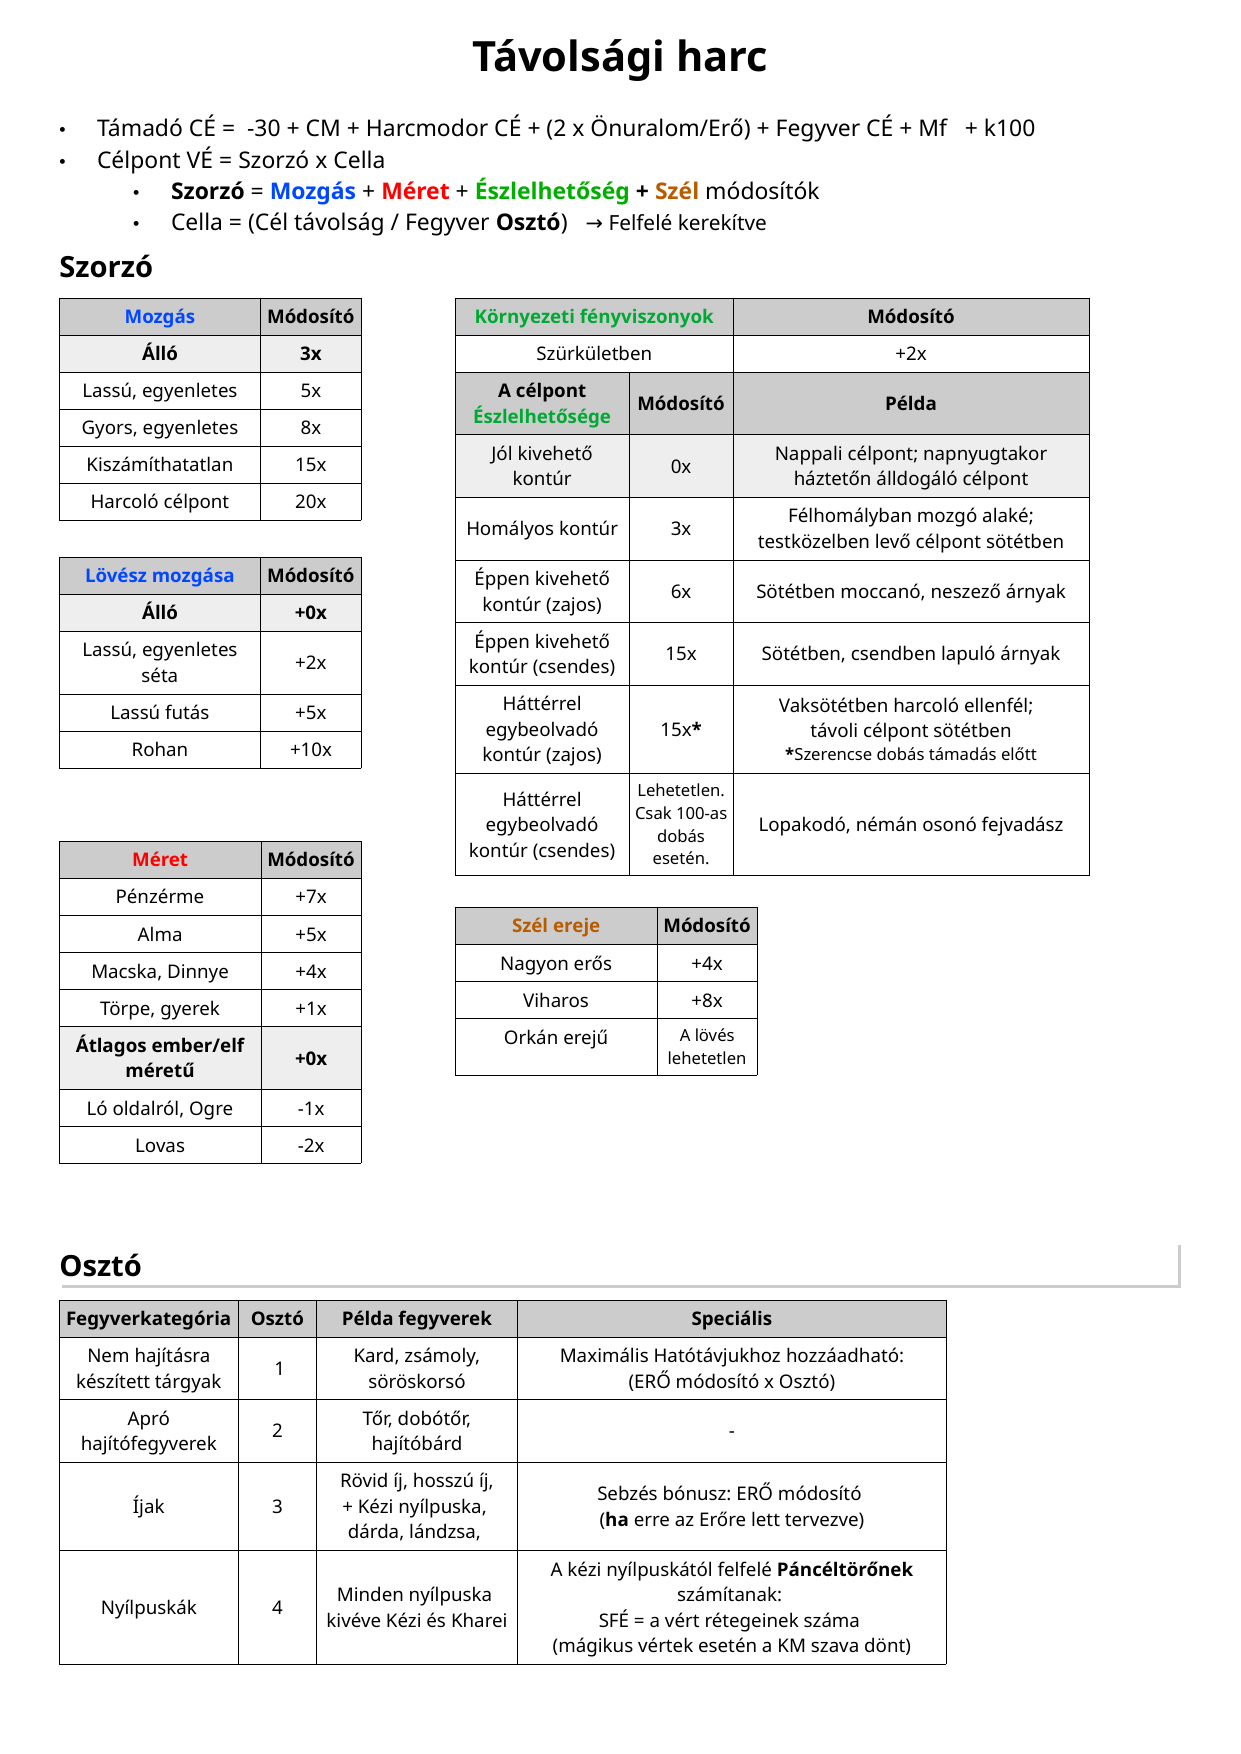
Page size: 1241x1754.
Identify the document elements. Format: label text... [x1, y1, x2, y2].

table_header Osztó [239, 1301, 316, 1337]
table_cell Ló oldalról, Ogre [60, 1090, 261, 1126]
table_header Módosító [734, 299, 1089, 335]
table_header Méret [60, 842, 261, 878]
table_cell A célpont Észlelhetősége [456, 373, 629, 434]
table_cell Tőr, dobótőr, hajítóbárd [317, 1400, 517, 1462]
table_cell +0x [261, 595, 361, 631]
table_header Fegyverkategória [60, 1301, 238, 1337]
list Cella = (Cél távolság / Fegyver Osztó) → Felfelé kerekítve [133, 206, 1181, 237]
table_cell +0x [262, 1027, 361, 1089]
table_cell Lovas [60, 1127, 261, 1163]
table_header Módosító [658, 908, 757, 944]
table_cell Nagyon erős [456, 945, 657, 981]
table_header Lövész mozgása [60, 558, 260, 594]
subtitle Osztó [59, 1245, 1178, 1285]
table_cell Szürkületben [456, 336, 733, 372]
table_cell Gyors, egyenletes [60, 410, 260, 446]
table_cell +1x [262, 990, 361, 1026]
table_cell Lassú, egyenletes séta [60, 632, 260, 693]
table_cell Nyílpuskák [60, 1551, 238, 1664]
list Támadó CÉ = -30 + CM + Harcmodor CÉ + (2 x Önuralom/Erő) + Fegyver CÉ + Mf + k100 [59, 112, 1181, 143]
table_header Példa fegyverek [317, 1301, 517, 1337]
table_cell Háttérrel egybeolvadó kontúr (csendes) [456, 774, 629, 875]
table_cell Álló [60, 336, 260, 372]
list Célpont VÉ = Szorzó x Cella [59, 143, 1181, 175]
table_header Módosító [262, 842, 361, 878]
table_cell Viharos [456, 982, 657, 1018]
table_cell 2 [239, 1400, 316, 1462]
table_cell Apró hajítófegyverek [60, 1400, 238, 1462]
table_cell Harcoló célpont [60, 484, 260, 520]
table_cell Példa [734, 373, 1089, 434]
table_cell 3x [261, 336, 361, 372]
table_cell +5x [261, 695, 361, 731]
table_cell Minden nyílpuska kivéve Kézi és Kharei [317, 1551, 517, 1664]
table_cell 8x [261, 410, 361, 446]
table_cell Jól kivehető kontúr [456, 435, 629, 497]
table_cell +7x [262, 879, 361, 915]
table_cell +4x [658, 945, 757, 981]
table_cell 1 [239, 1338, 316, 1399]
table_header Módosító [261, 558, 361, 594]
table_cell 3x [630, 498, 733, 559]
table_cell +2x [734, 336, 1089, 372]
table_cell 15x [261, 447, 361, 483]
table_cell A kézi nyílpuskától felfelé Páncéltörőnek számítanak: SFÉ = a vért rétegeinek száma (mágikus vértek esetén a KM szava dönt) [518, 1551, 946, 1664]
table_cell +8x [658, 982, 757, 1018]
list Szorzó = Mozgás + Méret + Észlelhetőség + Szél módosítók [133, 175, 1181, 206]
table_cell Félhomályban mozgó alaké; testközelben levő célpont sötétben [734, 498, 1089, 559]
table_cell Átlagos ember/elf méretű [60, 1027, 261, 1089]
table_cell 3 [239, 1463, 316, 1550]
table_cell 15x [630, 623, 733, 685]
table_cell Lehetetlen. Csak 100-as dobás esetén. [630, 774, 733, 875]
table_cell Éppen kivehető kontúr (zajos) [456, 561, 629, 622]
table_cell Sötétben, csendben lapuló árnyak [734, 623, 1089, 685]
table_header Környezeti fényviszonyok [456, 299, 733, 335]
table_cell Rohan [60, 732, 260, 768]
table_cell Nem hajításra készített tárgyak [60, 1338, 238, 1399]
table_cell Nappali célpont; napnyugtakor háztetőn álldogáló célpont [734, 435, 1089, 497]
table_cell Kiszámíthatatlan [60, 447, 260, 483]
table_cell 0x [630, 435, 733, 497]
table_cell Lopakodó, némán osonó fejvadász [734, 774, 1089, 875]
text Távolsági harc [59, 27, 1181, 84]
table_cell 15x* [630, 686, 733, 773]
table_cell Éppen kivehető kontúr (csendes) [456, 623, 629, 685]
table_cell Homályos kontúr [456, 498, 629, 559]
table_cell Vaksötétben harcoló ellenfél; távoli célpont sötétben *Szerencse dobás támadás előtt [734, 686, 1089, 773]
table_cell 6x [630, 561, 733, 622]
table_cell Lassú, egyenletes [60, 373, 260, 409]
table_header Szél ereje [456, 908, 657, 944]
table_cell Sebzés bónusz: ERŐ módosító (ha erre az Erőre lett tervezve) [518, 1463, 946, 1550]
table_cell Orkán erejű [456, 1019, 657, 1075]
table_cell Sötétben moccanó, neszező árnyak [734, 561, 1089, 622]
table_cell +10x [261, 732, 361, 768]
table_cell Alma [60, 916, 261, 952]
table_cell Törpe, gyerek [60, 990, 261, 1026]
table_cell 5x [261, 373, 361, 409]
table_cell Maximális Hatótávjukhoz hozzáadható: (ERŐ módosító x Osztó) [518, 1338, 946, 1399]
table_cell Macska, Dinnye [60, 953, 261, 989]
table_cell Lassú futás [60, 695, 260, 731]
table_header Módosító [261, 299, 361, 335]
table_header Speciális [518, 1301, 946, 1337]
table_cell A lövés lehetetlen [658, 1019, 757, 1075]
table_cell Kard, zsámoly, söröskorsó [317, 1338, 517, 1399]
table_cell +4x [262, 953, 361, 989]
table_cell 4 [239, 1551, 316, 1664]
table_cell Módosító [630, 373, 733, 434]
table_header Mozgás [60, 299, 260, 335]
table_cell Álló [60, 595, 260, 631]
table_cell -1x [262, 1090, 361, 1126]
table_cell 20x [261, 484, 361, 520]
table_cell Háttérrel egybeolvadó kontúr (zajos) [456, 686, 629, 773]
table_cell -2x [262, 1127, 361, 1163]
subtitle Szorzó [59, 246, 1181, 286]
table_cell +2x [261, 632, 361, 693]
table_cell Rövid íj, hosszú íj, + Kézi nyílpuska, dárda, lándzsa, [317, 1463, 517, 1550]
table_cell Pénzérme [60, 879, 261, 915]
table_cell - [518, 1400, 946, 1462]
table_cell +5x [262, 916, 361, 952]
table_cell Íjak [60, 1463, 238, 1550]
